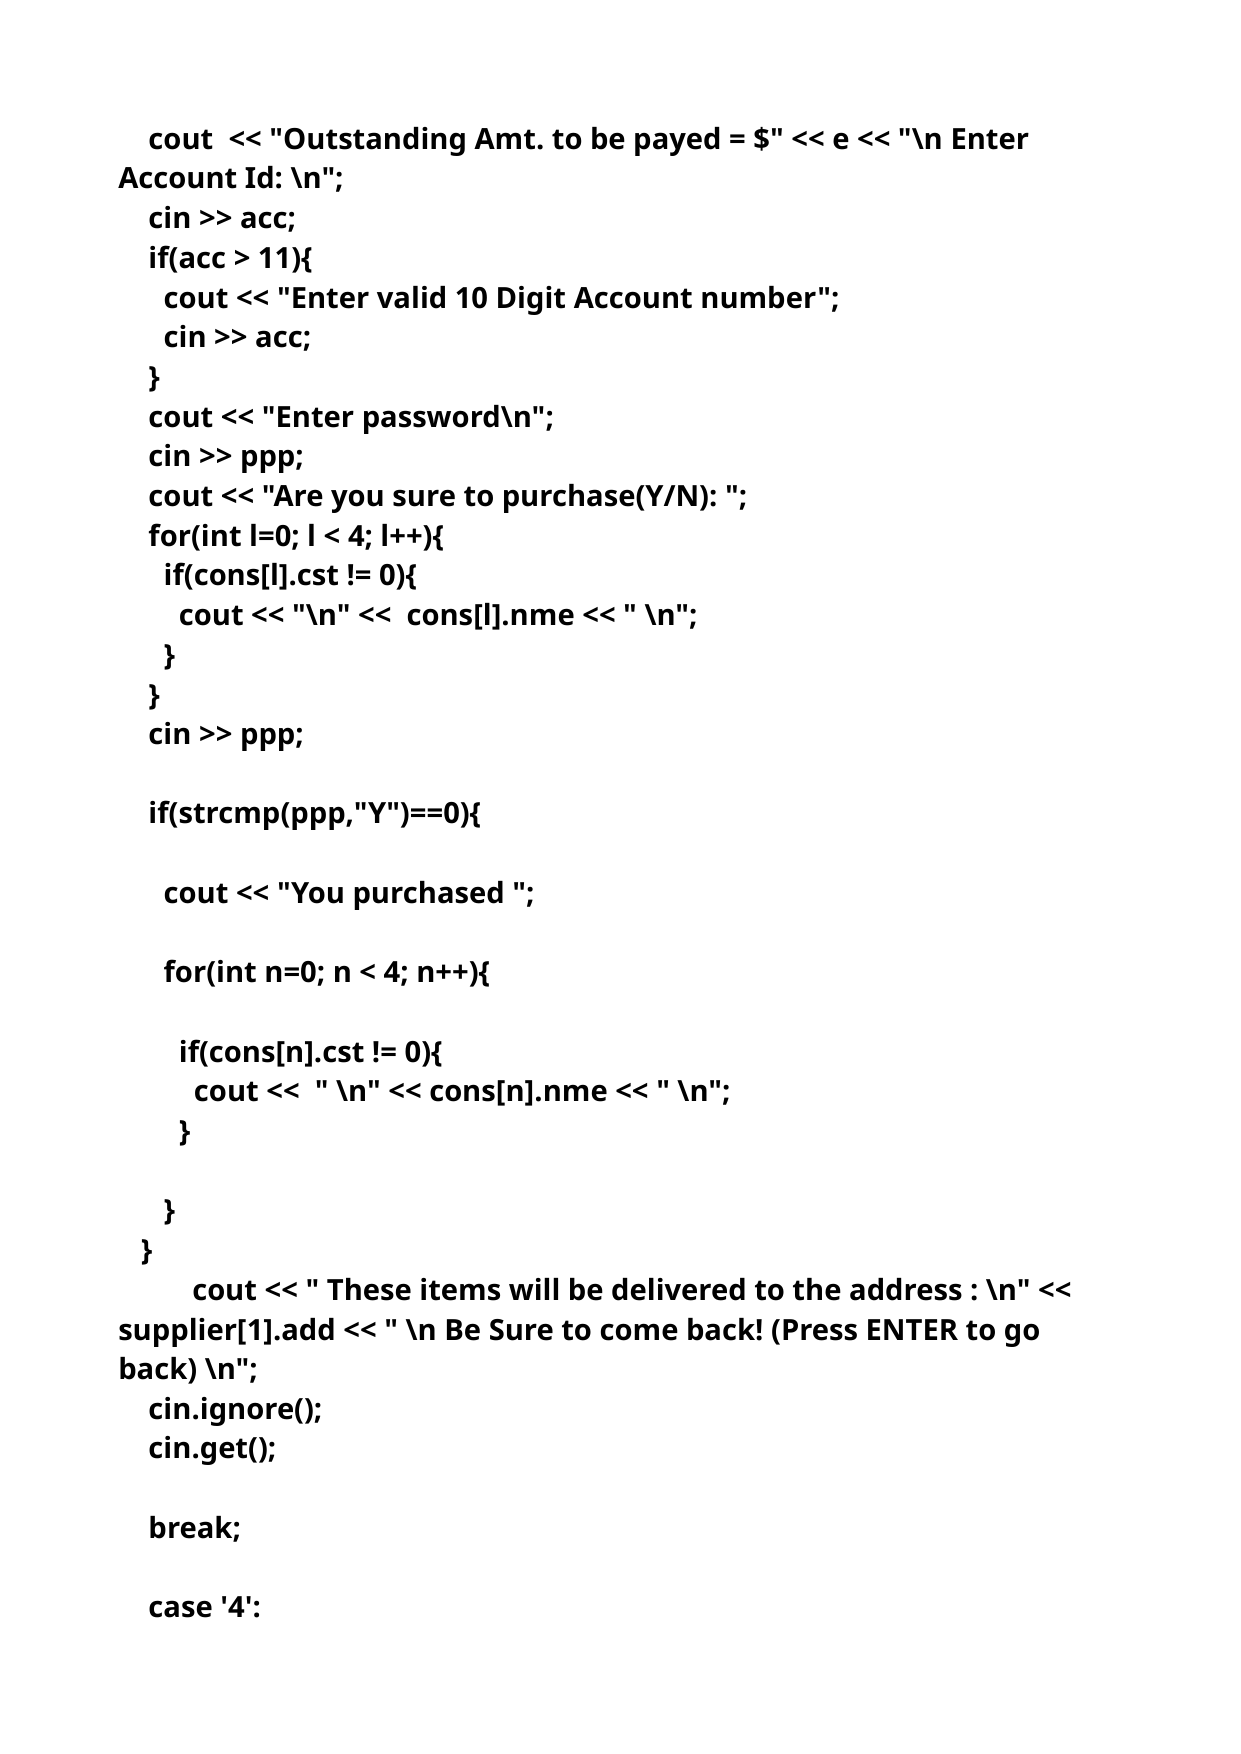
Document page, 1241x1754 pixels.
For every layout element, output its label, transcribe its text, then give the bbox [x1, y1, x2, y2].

text for(int l=0; l < 4; l++){ [118, 515, 1122, 555]
text } [118, 674, 1122, 713]
text cout << " These items will be delivered to the address : \n" << supplier[1].add << " \n Be Sure to come back! (Press ENTER to go back) \n"; [118, 1269, 1122, 1388]
text } [118, 1229, 1122, 1269]
text break; [118, 1507, 1122, 1547]
text } [118, 1110, 1122, 1150]
text if(strcmp(ppp,"Y")==0){ [118, 793, 1122, 832]
text cin >> ppp; [118, 436, 1122, 475]
text cin >> acc; [118, 197, 1122, 237]
text for(int n=0; n < 4; n++){ [118, 952, 1122, 991]
text cout << "\n" << cons[l].nme << " \n"; [118, 594, 1122, 634]
text cin >> acc; [118, 317, 1122, 356]
text cout << " \n" << cons[n].nme << " \n"; [118, 1071, 1122, 1110]
text case '4': [118, 1587, 1122, 1626]
text cout << "You purchased "; [118, 872, 1122, 912]
text cin.get(); [118, 1428, 1122, 1467]
text if(acc > 11){ [118, 237, 1122, 277]
text if(cons[n].cst != 0){ [118, 1031, 1122, 1071]
text cout << "Enter password\n"; [118, 396, 1122, 436]
text cout << "Outstanding Amt. to be payed = $" << e << "\n Enter Account Id: \n"; [118, 118, 1122, 197]
text } [118, 356, 1122, 396]
text cout << "Enter valid 10 Digit Account number"; [118, 277, 1122, 317]
text if(cons[l].cst != 0){ [118, 555, 1122, 594]
text } [118, 634, 1122, 674]
text cout << "Are you sure to purchase(Y/N): "; [118, 475, 1122, 515]
text cin.ignore(); [118, 1388, 1122, 1428]
text cin >> ppp; [118, 713, 1122, 753]
text } [118, 1190, 1122, 1229]
